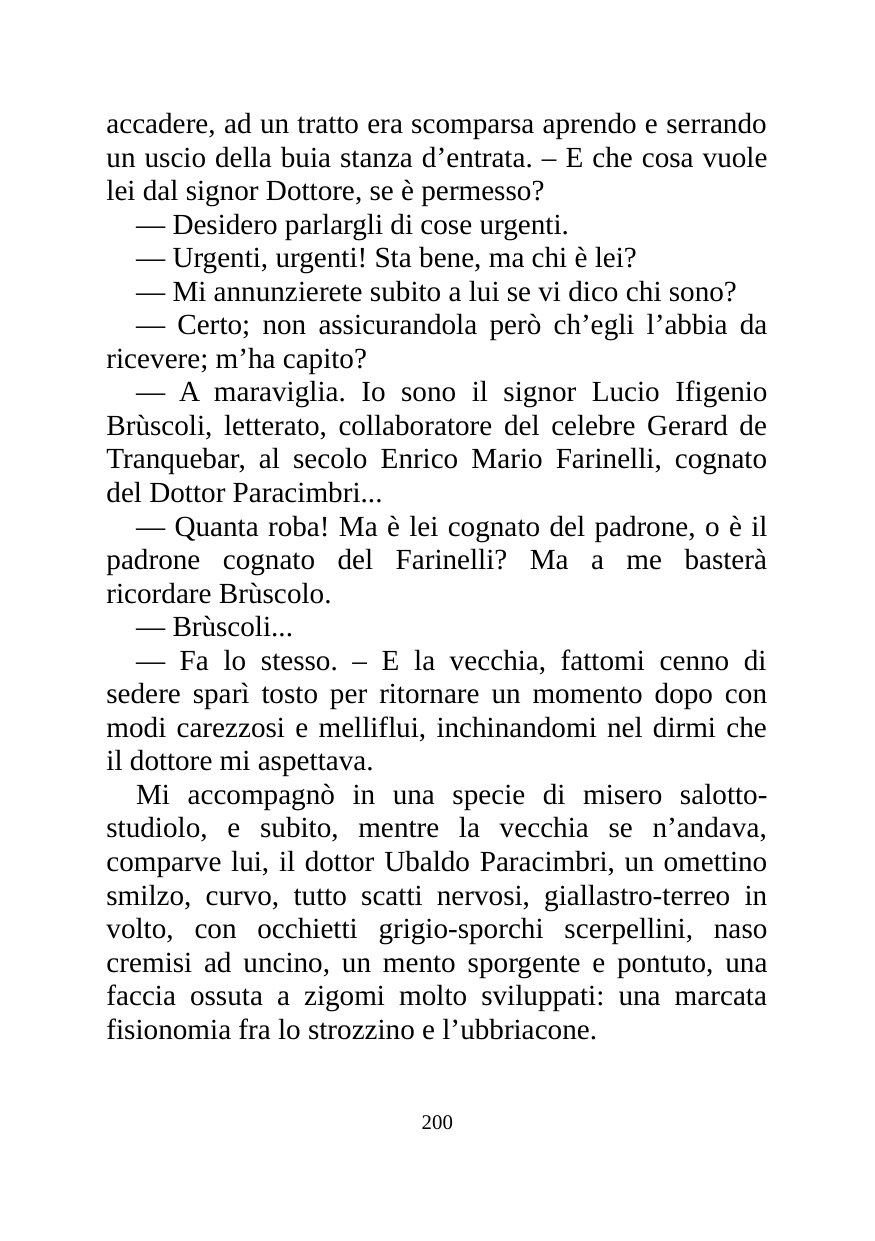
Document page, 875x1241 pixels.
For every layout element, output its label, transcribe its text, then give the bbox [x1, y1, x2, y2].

text — Fa lo stesso. – E la vecchia, fattomi cenno di sedere sparì tosto per ritornare un momento dopo con modi carezzosi e melliflui, inchinandomi nel dirmi che il dottore mi aspettava. [106, 643, 768, 777]
text — Urgenti, urgenti! Sta bene, ma chi è lei? [106, 240, 768, 274]
text accadere, ad un tratto era scomparsa aprendo e serrando un uscio della buia stanza d’entrata. – E che cosa vuole lei dal signor Dottore, se è permesso? [106, 106, 768, 207]
text — A maraviglia. Io sono il signor Lucio Ifigenio Brùscoli, letterato, collaboratore del celebre Gerard de Tranquebar, al secolo Enrico Mario Farinelli, cognato del Dottor Paracimbri... [106, 374, 768, 509]
text — Quanta roba! Ma è lei cognato del padrone, o è il padrone cognato del Farinelli? Ma a me basterà ricordare Brùscolo. [106, 509, 768, 609]
text — Certo; non assicurandola però ch’egli l’abbia da ricevere; m’ha capito? [106, 307, 768, 374]
text — Desidero parlargli di cose urgenti. [106, 207, 768, 240]
text — Mi annunzierete subito a lui se vi dico chi sono? [106, 274, 768, 307]
text — Brùscoli... [106, 609, 768, 643]
text Mi accompagnò in una specie di misero salotto-studiolo, e subito, mentre la vecchia se n’andava, comparve lui, il dottor Ubaldo Paracimbri, un omettino smilzo, curvo, tutto scatti nervosi, giallastro-terreo in volto, con occhietti grigio-sporchi scerpellini, naso cremisi ad uncino, un mento sporgente e pontuto, una faccia ossuta a zigomi molto sviluppati: una marcata fisionomia fra lo strozzino e l’ubbriacone. [106, 777, 768, 1045]
